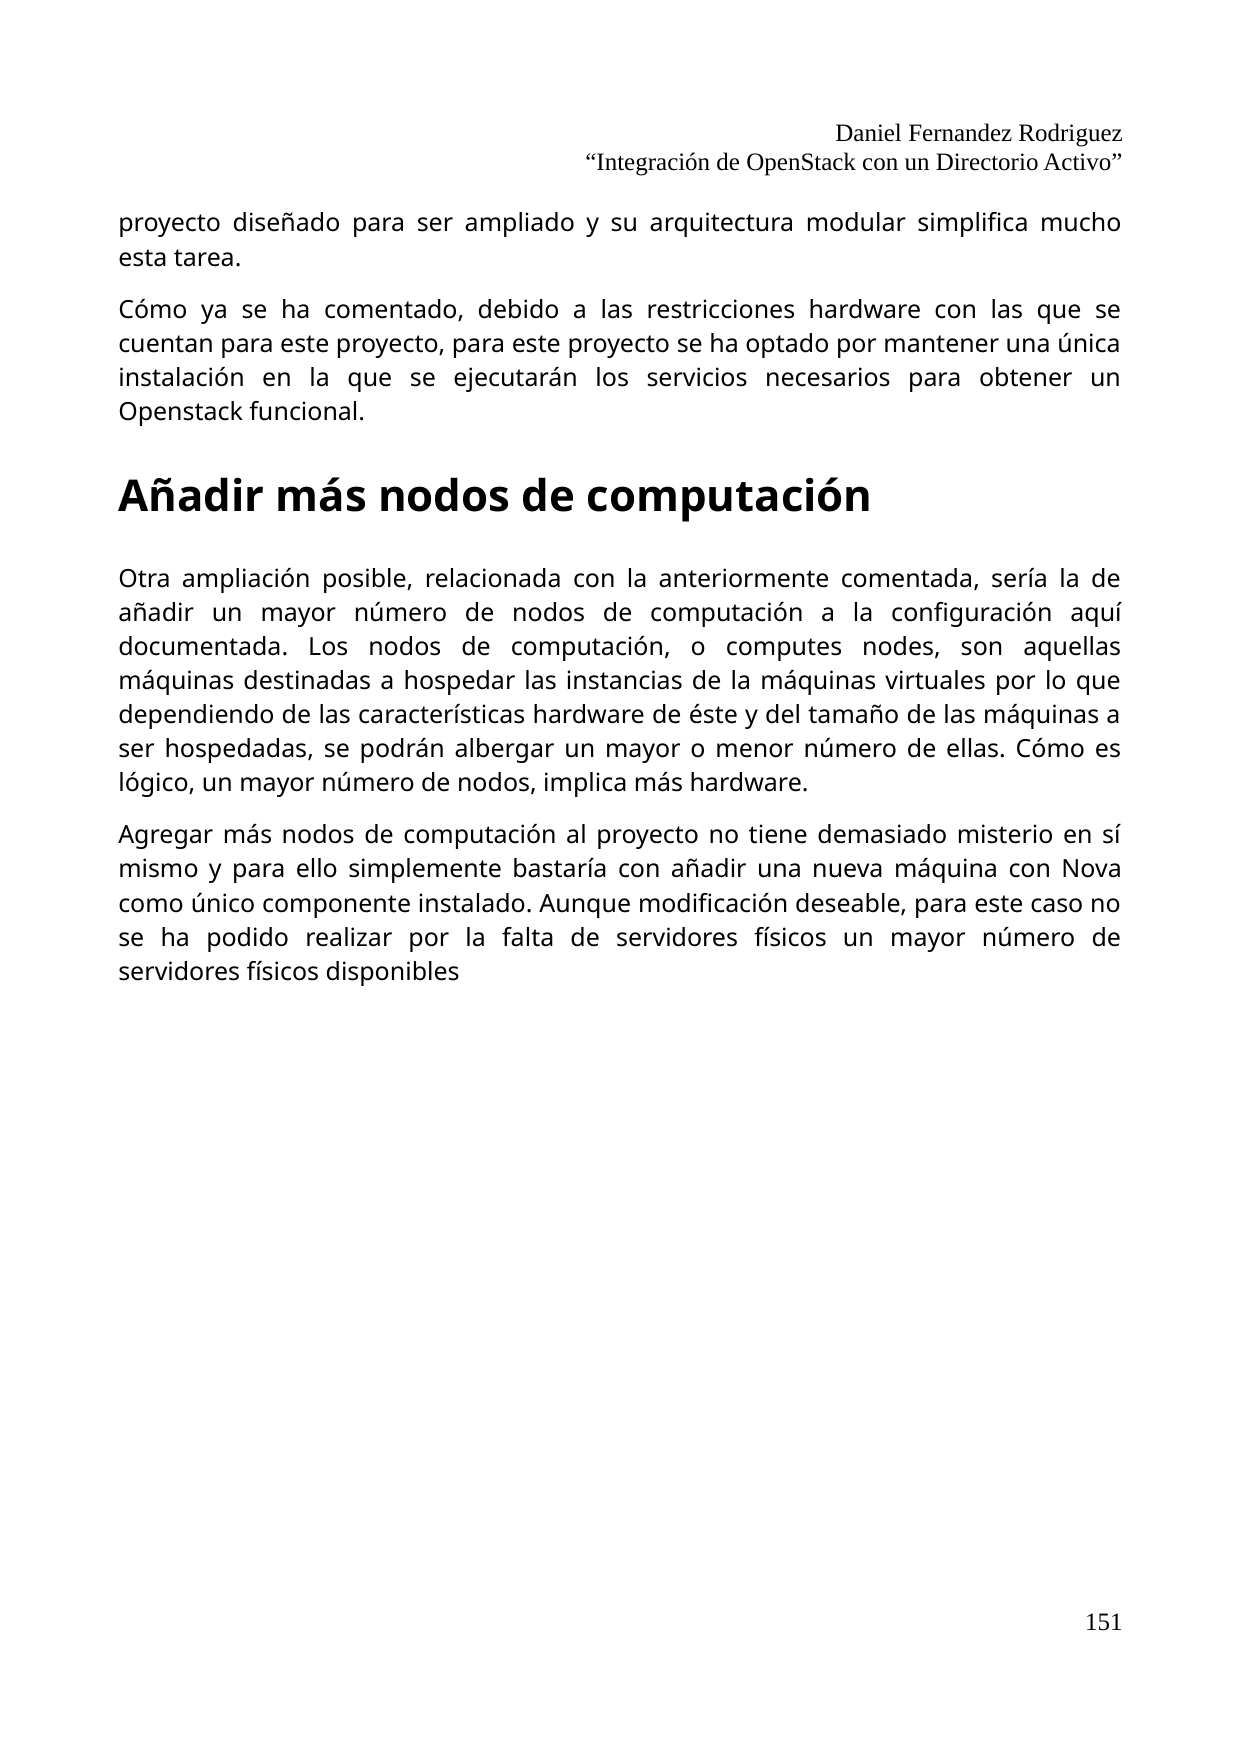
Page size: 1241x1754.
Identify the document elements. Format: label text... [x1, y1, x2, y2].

text Agregar más nodos de computación al proyecto no tiene demasiado misterio en sí mismo y para ello simplemente bastaría con añadir una nueva máquina con Nova como único componente instalado. Aunque modificación deseable, para este caso no se ha podido realizar por la falta de servidores físicos un mayor número de servidores físicos disponibles [118, 817, 1122, 987]
text Cómo ya se ha comentado, debido a las restricciones hardware con las que se cuentan para este proyecto, para este proyecto se ha optado por mantener una única instalación en la que se ejecutarán los servicios necesarios para obtener un Openstack funcional. [118, 291, 1122, 427]
text proyecto diseñado para ser ampliado y su arquitectura modular simplifica mucho esta tarea. [118, 205, 1122, 273]
text Otra ampliación posible, relacionada con la anteriormente comentada, sería la de añadir un mayor número de nodos de computación a la configuración aquí documentada. Los nodos de computación, o computes nodes, son aquellas máquinas destinadas a hospedar las instancias de la máquinas virtuales por lo que dependiendo de las características hardware de éste y del tamaño de las máquinas a ser hospedadas, se podrán albergar un mayor o menor número de ellas. Cómo es lógico, un mayor número de nodos, implica más hardware. [118, 561, 1122, 799]
subtitle Añadir más nodos de computación [118, 465, 1122, 524]
